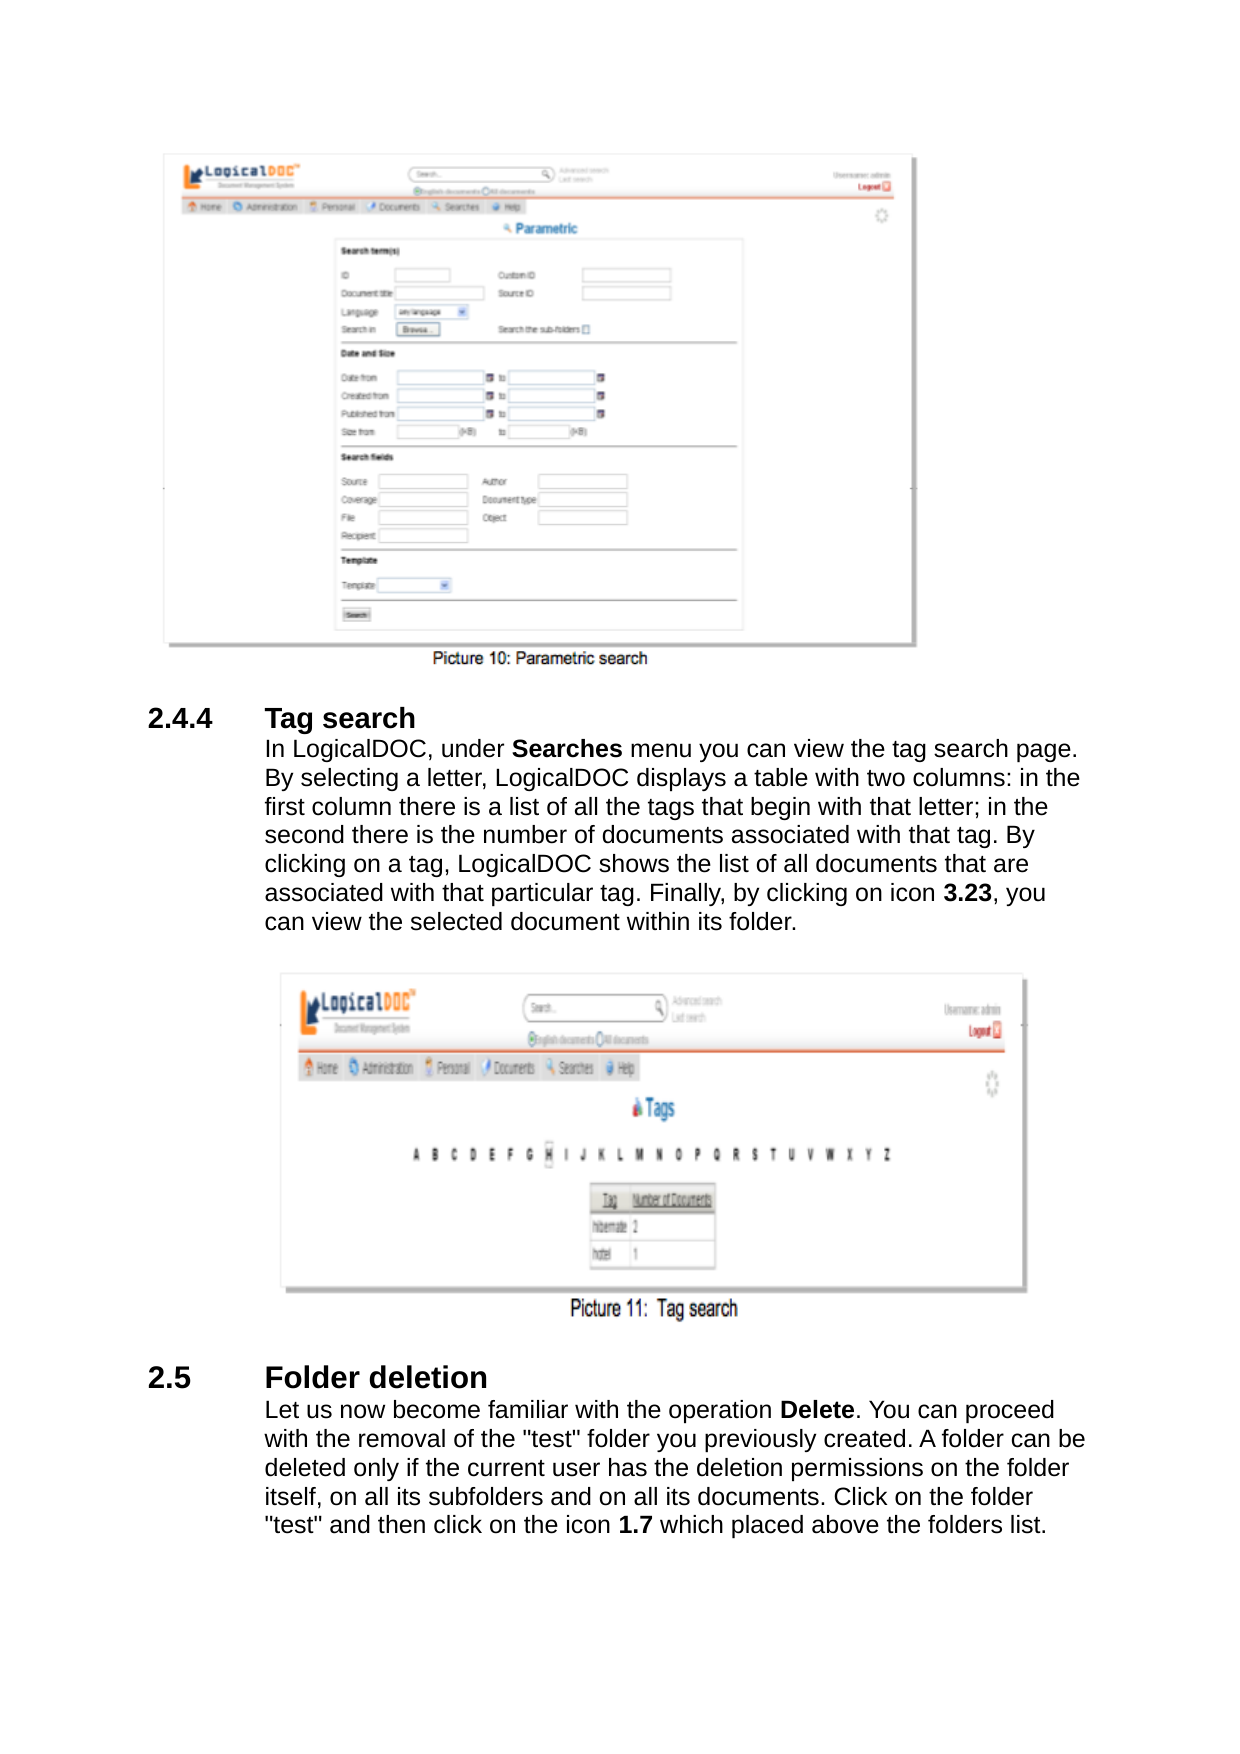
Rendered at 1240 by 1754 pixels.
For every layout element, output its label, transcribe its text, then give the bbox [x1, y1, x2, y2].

text Let us now become familiar with the operation Delete. You can proceed with the removal of the "test" folder you previously created. A folder can be deleted only if the current user has the deletion permissions on the folder itself, on all its subfolders and on all its documents. Click on the folder "test" and then click on the icon 1.7 which placed above the folders list. [264, 1395, 1092, 1539]
text 2.5 Folder deletion [148, 1359, 1092, 1395]
text 2.4.4 Tag search [148, 701, 1092, 734]
text In LogicalDOC, under Searches menu you can view the tag search page. By selecting a letter, LogicalDOC displays a table with two columns: in the first column there is a list of all the tags that begin with that letter; in the second there is the number of documents associated with that tag. By clicking on a tag, LogicalDOC shows the list of all documents that are associated with that particular tag. Finally, by clicking on icon 3.23, you can view the selected document within its folder. [264, 734, 1092, 936]
picture [147, 147, 931, 672]
picture [264, 964, 1043, 1331]
